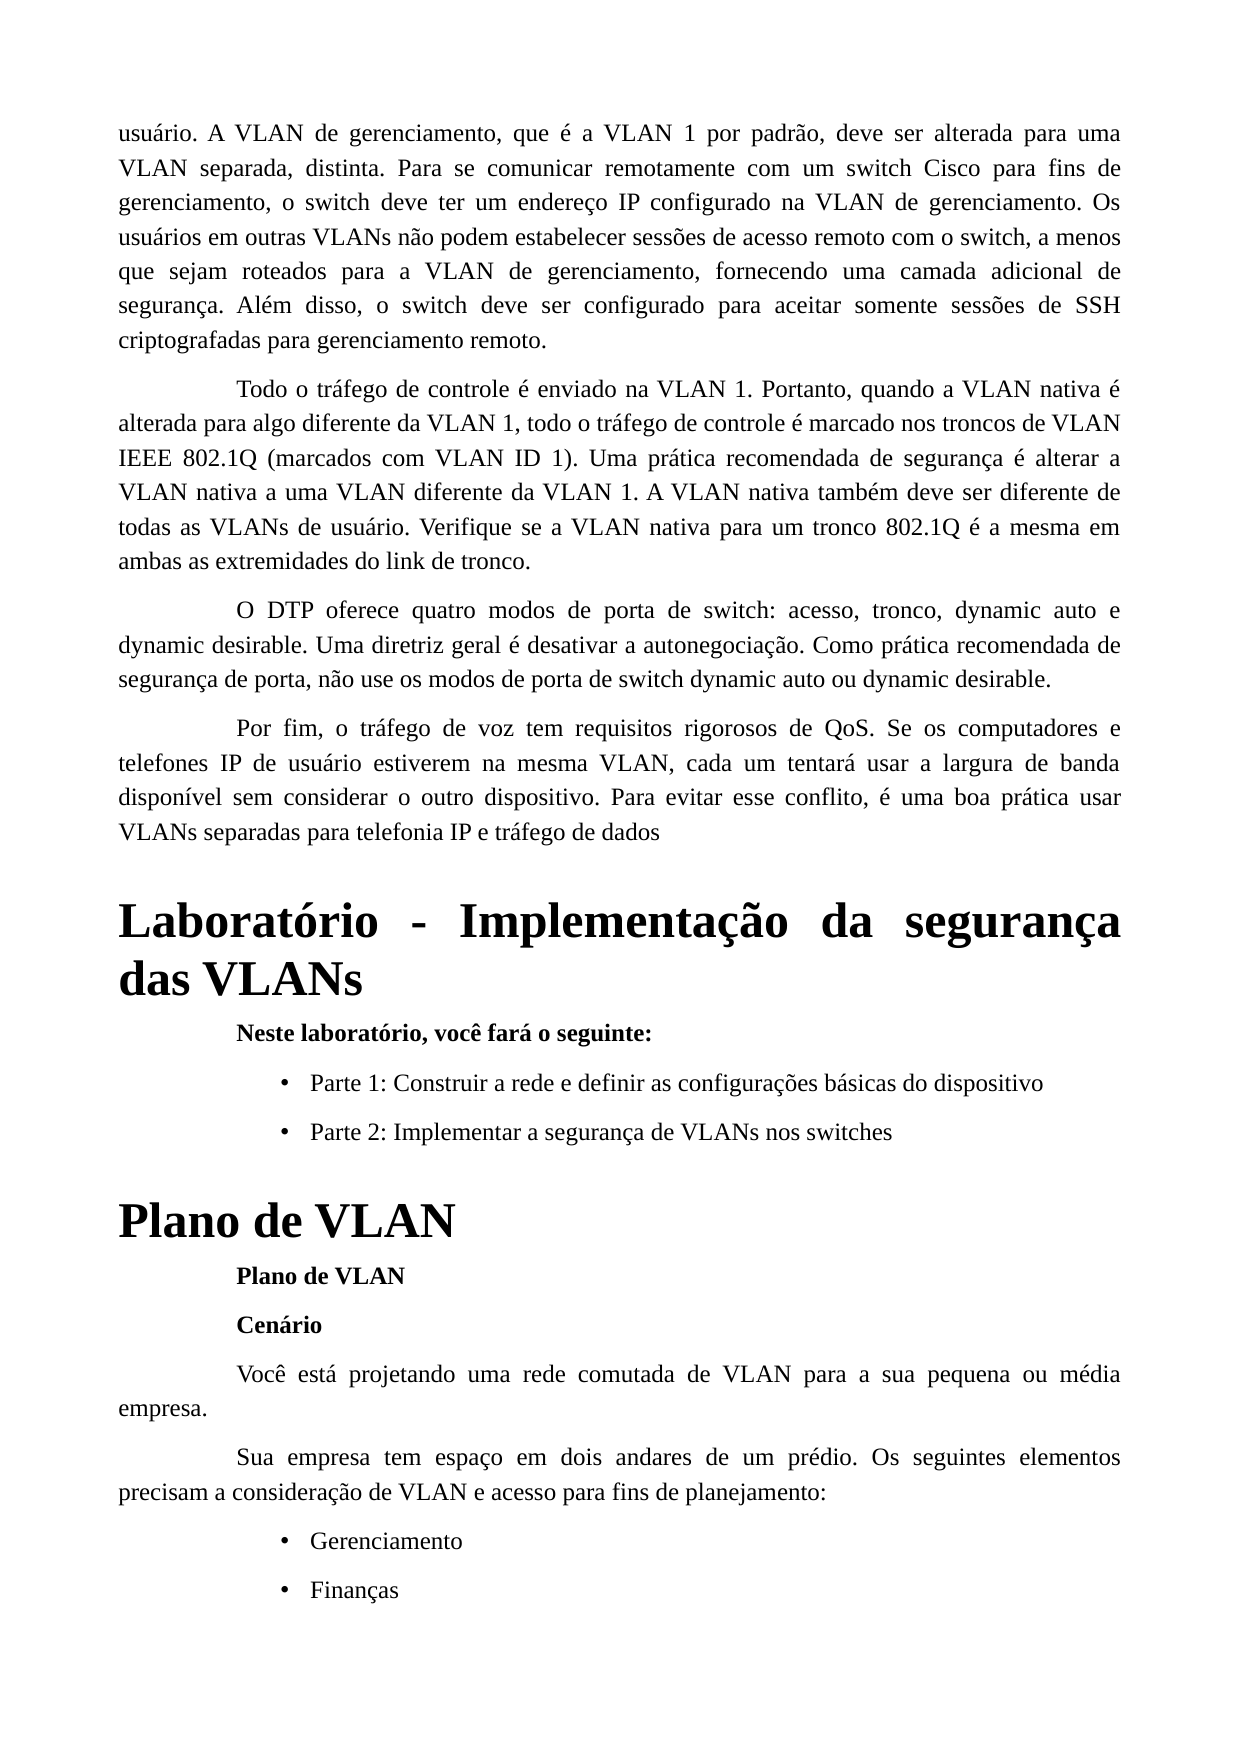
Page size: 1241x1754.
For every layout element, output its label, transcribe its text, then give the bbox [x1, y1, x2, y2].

text O DTP oferece quatro modos de porta de switch: acesso, tronco, dynamic auto e dynamic desirable. Uma diretriz geral é desativar a autonegociação. Como prática recomendada de segurança de porta, não use os modos de porta de switch dynamic auto ou dynamic desirable. [118, 596, 1122, 693]
list Parte 1: Construir a rede e definir as configurações básicas do dispositivo [162, 1068, 1122, 1096]
list Gerenciamento [162, 1526, 1122, 1555]
text Neste laboratório, você fará o seguinte: [118, 1018, 1122, 1047]
text Plano de VLAN [118, 1261, 1122, 1289]
subtitle Plano de VLAN [118, 1191, 1122, 1248]
text Sua empresa tem espaço em dois andares de um prédio. Os seguintes elementos precisam a consideração de VLAN e acesso para fins de planejamento: [118, 1442, 1122, 1506]
list Parte 2: Implementar a segurança de VLANs nos switches [162, 1117, 1122, 1145]
text Você está projetando uma rede comutada de VLAN para a sua pequena ou média empresa. [118, 1359, 1122, 1422]
text Por fim, o tráfego de voz tem requisitos rigorosos de QoS. Se os computadores e telefones IP de usuário estiverem na mesma VLAN, cada um tentará usar a largura de banda disponível sem considerar o outro dispositivo. Para evitar esse conflito, é uma boa prática usar VLANs separadas para telefonia IP e tráfego de dados [118, 713, 1122, 846]
text usuário. A VLAN de gerenciamento, que é a VLAN 1 por padrão, deve ser alterada para uma VLAN separada, distinta. Para se comunicar remotamente com um switch Cisco para fins de gerenciamento, o switch deve ter um endereço IP configurado na VLAN de gerenciamento. Os usuários em outras VLANs não podem estabelecer sessões de acesso remoto com o switch, a menos que sejam roteados para a VLAN de gerenciamento, fornecendo uma camada adicional de segurança. Além disso, o switch deve ser configurado para aceitar somente sessões de SSH criptografadas para gerenciamento remoto. [118, 118, 1122, 354]
list Finanças [162, 1575, 1122, 1604]
text Todo o tráfego de controle é enviado na VLAN 1. Portanto, quando a VLAN nativa é alterada para algo diferente da VLAN 1, todo o tráfego de controle é marcado nos troncos de VLAN IEEE 802.1Q (marcados com VLAN ID 1). Uma prática recomendada de segurança é alterar a VLAN nativa a uma VLAN diferente da VLAN 1. A VLAN nativa também deve ser diferente de todas as VLANs de usuário. Verifique se a VLAN nativa para um tronco 802.1Q é a mesma em ambas as extremidades do link de tronco. [118, 374, 1122, 575]
text Cenário [118, 1310, 1122, 1338]
subtitle Laboratório - Implementação da segurança das VLANs [118, 891, 1122, 1006]
